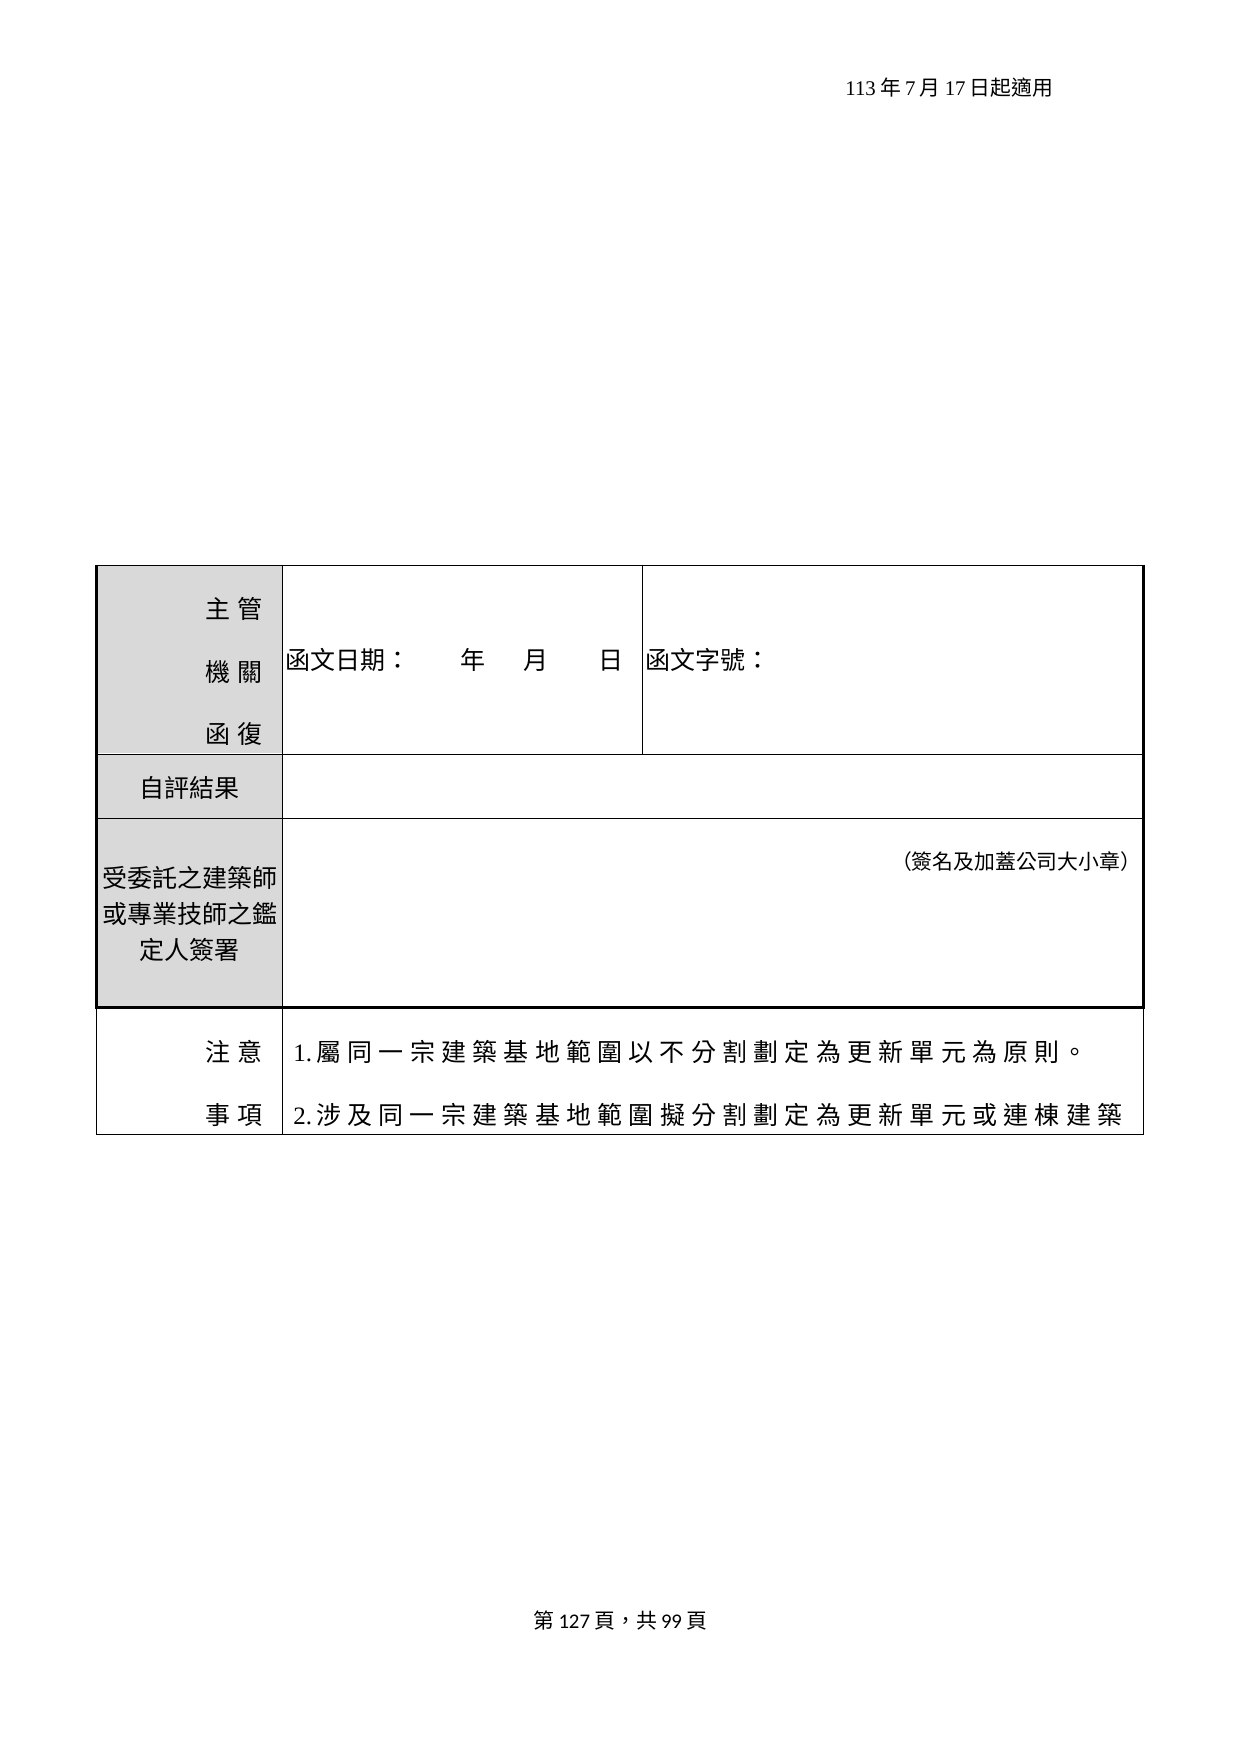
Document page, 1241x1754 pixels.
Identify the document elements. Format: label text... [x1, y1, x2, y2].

table_cell 受委託之建築師或專業技師之鑑定人簽署 [98, 819, 282, 1006]
table_cell 函文日期： 年 月 日 [283, 566, 642, 753]
table_cell 注意事項 [97, 1009, 282, 1134]
table_cell 函文字號： [643, 566, 1142, 753]
table_cell 自評結果 [98, 755, 282, 818]
table_cell 主管機關函復 [98, 566, 282, 753]
table_cell 1.屬同一宗建築基地範圍以不分割劃定為更新單元為原則。 2.涉及同一宗建築基地範圍擬分割劃定為更新單元或連棟建築 [283, 1009, 1143, 1134]
table_cell （簽名及加蓋公司大小章） [283, 819, 1142, 1006]
table_cell [283, 755, 1142, 818]
